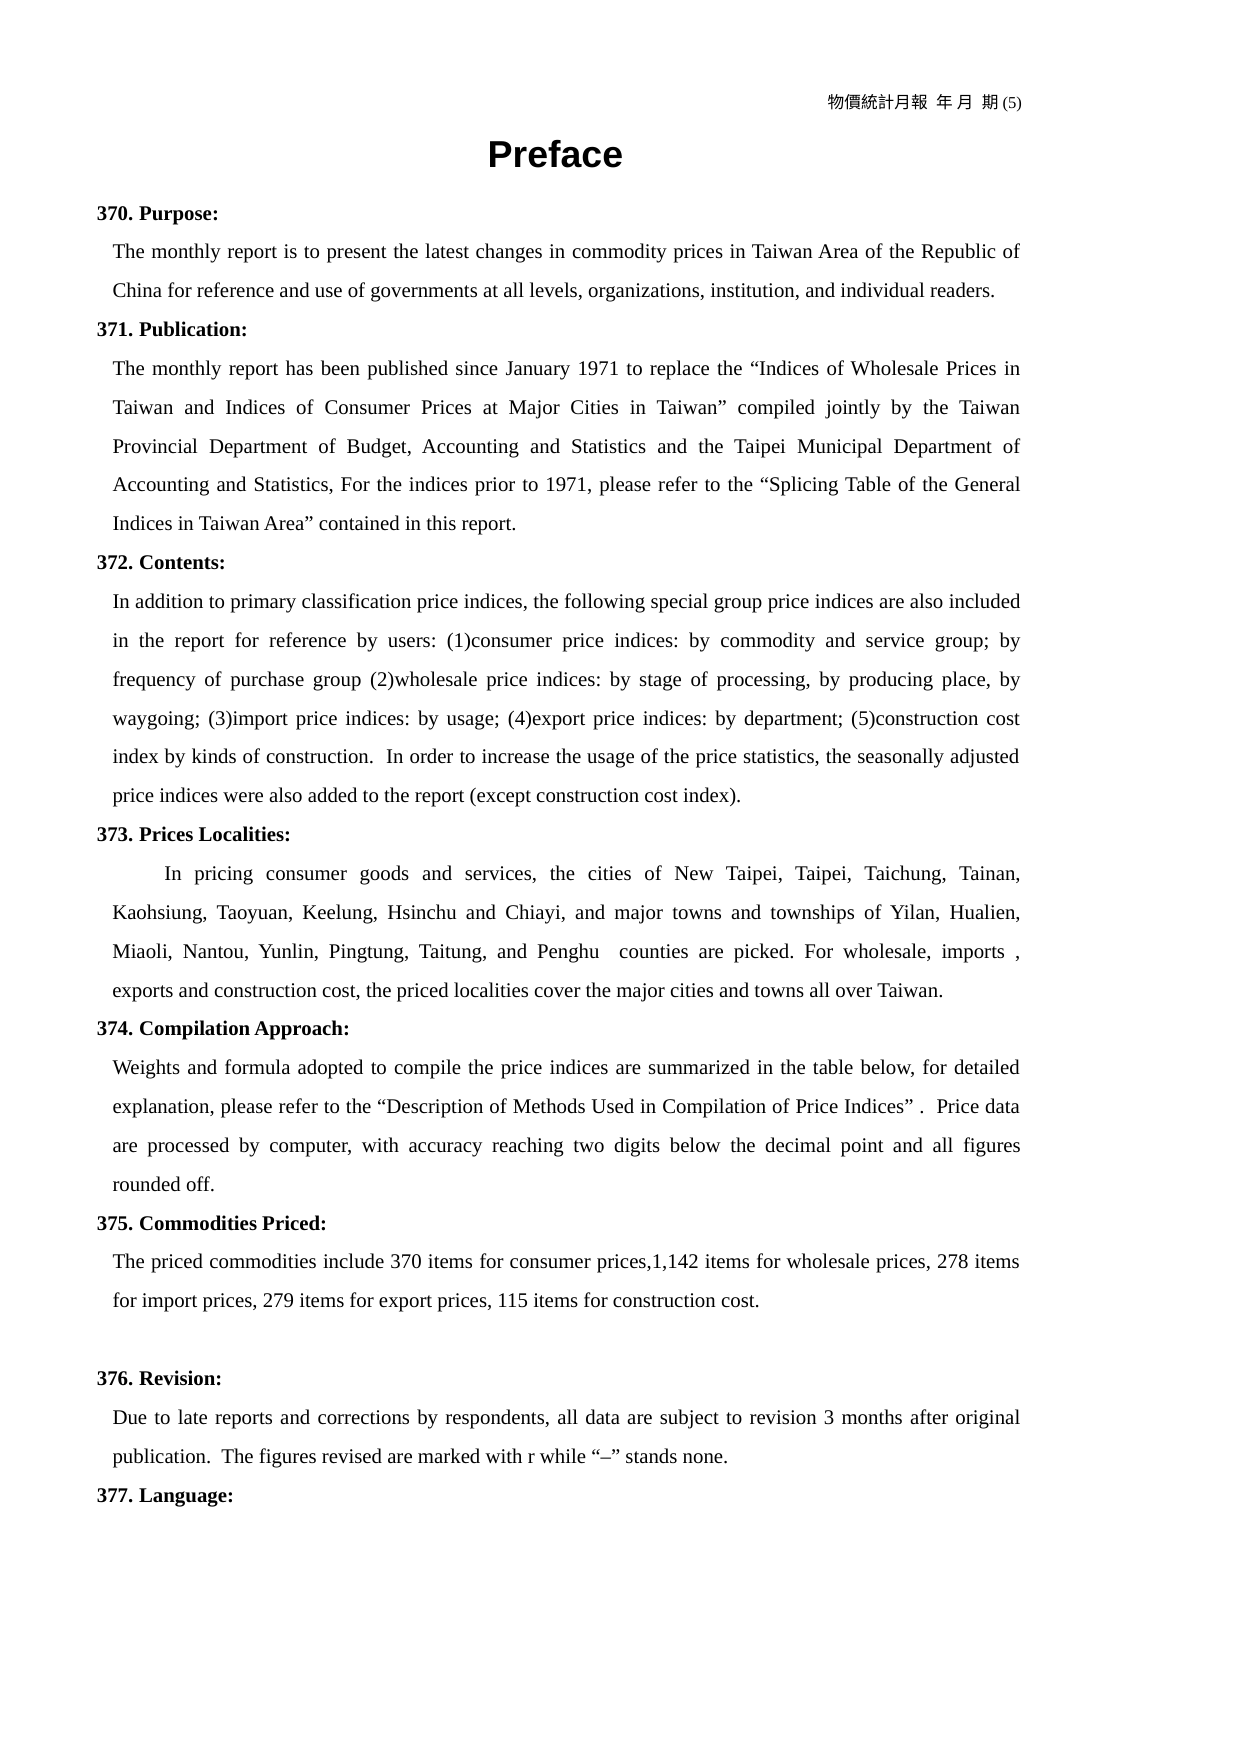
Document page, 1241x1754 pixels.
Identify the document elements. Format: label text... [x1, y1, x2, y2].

list Purpose: [97, 193, 1022, 232]
text Due to late reports and corrections by respondents, all data are subject to revision 3 months after original publication. The figures revised are marked with r while “–” stands none. [112, 1398, 1022, 1476]
list Compilation Approach: [97, 1009, 1022, 1048]
text In pricing consumer goods and services, the cities of New Taipei, Taipei, Taichung, Tainan, Kaohsiung, Taoyuan, Keelung, Hsinchu and Chiayi, and major towns and townships of Yilan, Hualien, Miaoli, Nantou, Yunlin, Pingtung, Taitung, and Penghu counties are picked. For wholesale, imports , exports and construction cost, the priced localities cover the major cities and towns all over Taiwan. [112, 854, 1022, 1009]
text The monthly report has been published since January 1971 to replace the “Indices of Wholesale Prices in Taiwan and Indices of Consumer Prices at Major Cities in Taiwan” compiled jointly by the Taiwan Provincial Department of Budget, Accounting and Statistics and the Taipei Municipal Department of Accounting and Statistics, For the indices prior to 1971, please refer to the “Splicing Table of the General Indices in Taiwan Area” contained in this report. [112, 349, 1022, 543]
text Weights and formula adopted to compile the price indices are summarized in the table below, for detailed explanation, please refer to the “Description of Methods Used in Compilation of Price Indices” . Price data are processed by computer, with accuracy reaching two digits below the decimal point and all figures rounded off. [112, 1048, 1022, 1204]
text The monthly report is to present the latest changes in commodity prices in Taiwan Area of the Republic of China for reference and use of governments at all levels, organizations, institution, and individual readers. [112, 232, 1022, 310]
list Contents: [97, 543, 1022, 582]
subtitle Preface [89, 116, 1022, 193]
list Publication: [97, 310, 1022, 349]
list Prices Localities: [97, 815, 1022, 854]
text In addition to primary classification price indices, the following special group price indices are also included in the report for reference by users: (1)consumer price indices: by commodity and service group; by frequency of purchase group (2)wholesale price indices: by stage of processing, by producing place, by waygoing; (3)import price indices: by usage; (4)export price indices: by department; (5)construction cost index by kinds of construction. In order to increase the usage of the price statistics, the seasonally adjusted price indices were also added to the report (except construction cost index). [112, 582, 1022, 815]
list Commodities Priced: [97, 1204, 1022, 1243]
list Revision: [97, 1359, 1022, 1398]
text The priced commodities include 370 items for consumer prices,1,142 items for wholesale prices, 278 items for import prices, 279 items for export prices, 115 items for construction cost. [112, 1243, 1022, 1320]
list Language: [97, 1476, 1022, 1514]
